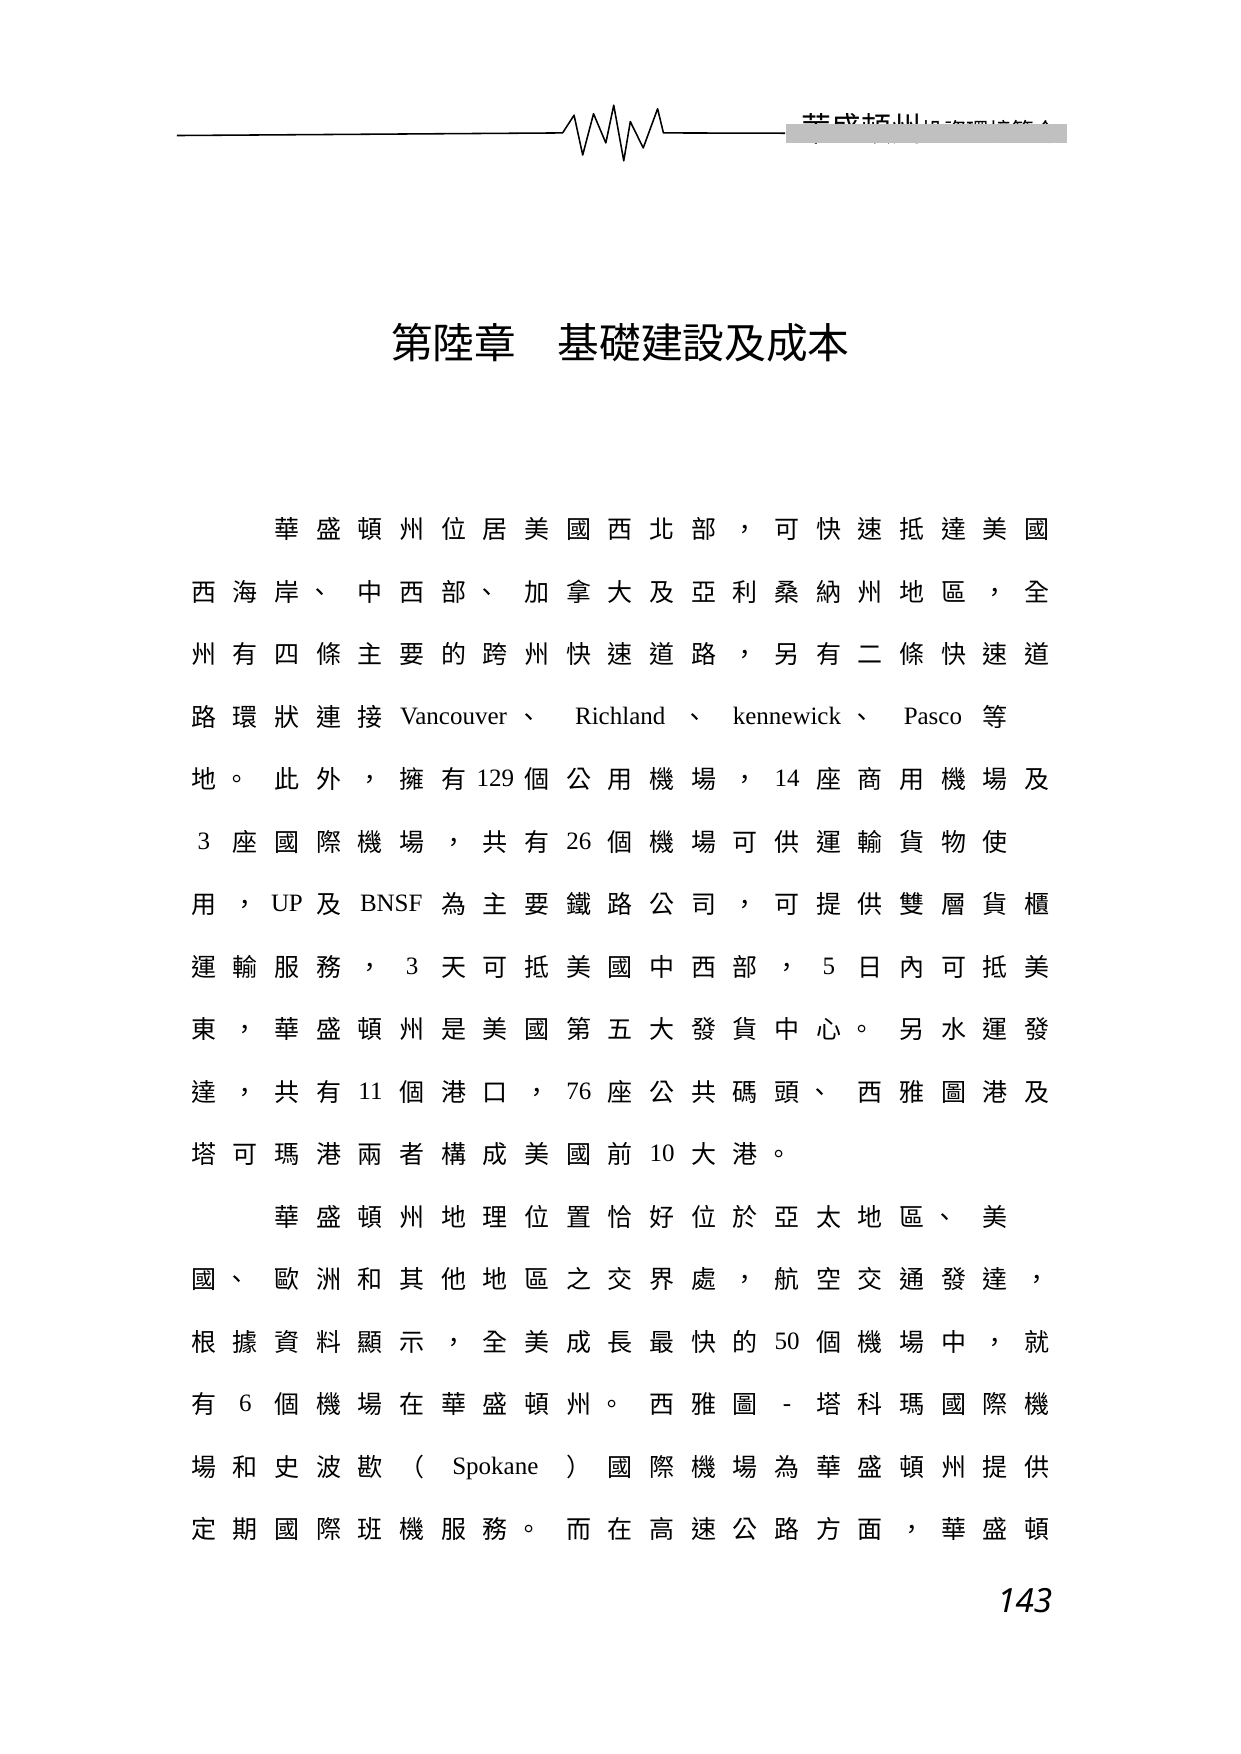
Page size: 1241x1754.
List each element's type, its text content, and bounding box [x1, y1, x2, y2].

text 華盛頓州地理位置恰好位於亞太地區、美國、歐洲和其他地區之交界處，航空交通發達，根據資料顯示，全美成長最快的50個機場中，就有6個機場在華盛頓州。西雅圖-塔科瑪國際機場和史波歁（Spokane）國際機場為華盛頓州提供定期國際班機服務。而在高速公路方面，華盛頓 [183, 1174, 1058, 1549]
text 華盛頓州位居美國西北部，可快速抵達美國西海岸、中西部、加拿大及亞利桑納州地區，全州有四條主要的跨州快速道路，另有二條快速道路環狀連接Vancouver、Richland、kennewick、Pasco等地。此外，擁有129個公用機場，14座商用機場及3座國際機場，共有26個機場可供運輸貨物使用，UP及BNSF為主要鐵路公司，可提供雙層貨櫃運輸服務，3天可抵美國中西部，5日內可抵美東，華盛頓州是美國第五大發貨中心。另水運發達，共有11個港口，76座公共碼頭、西雅圖港及塔可瑪港兩者構成美國前10大港。 [183, 486, 1058, 1174]
text 第陸章 基礎建設及成本 [183, 299, 1058, 361]
